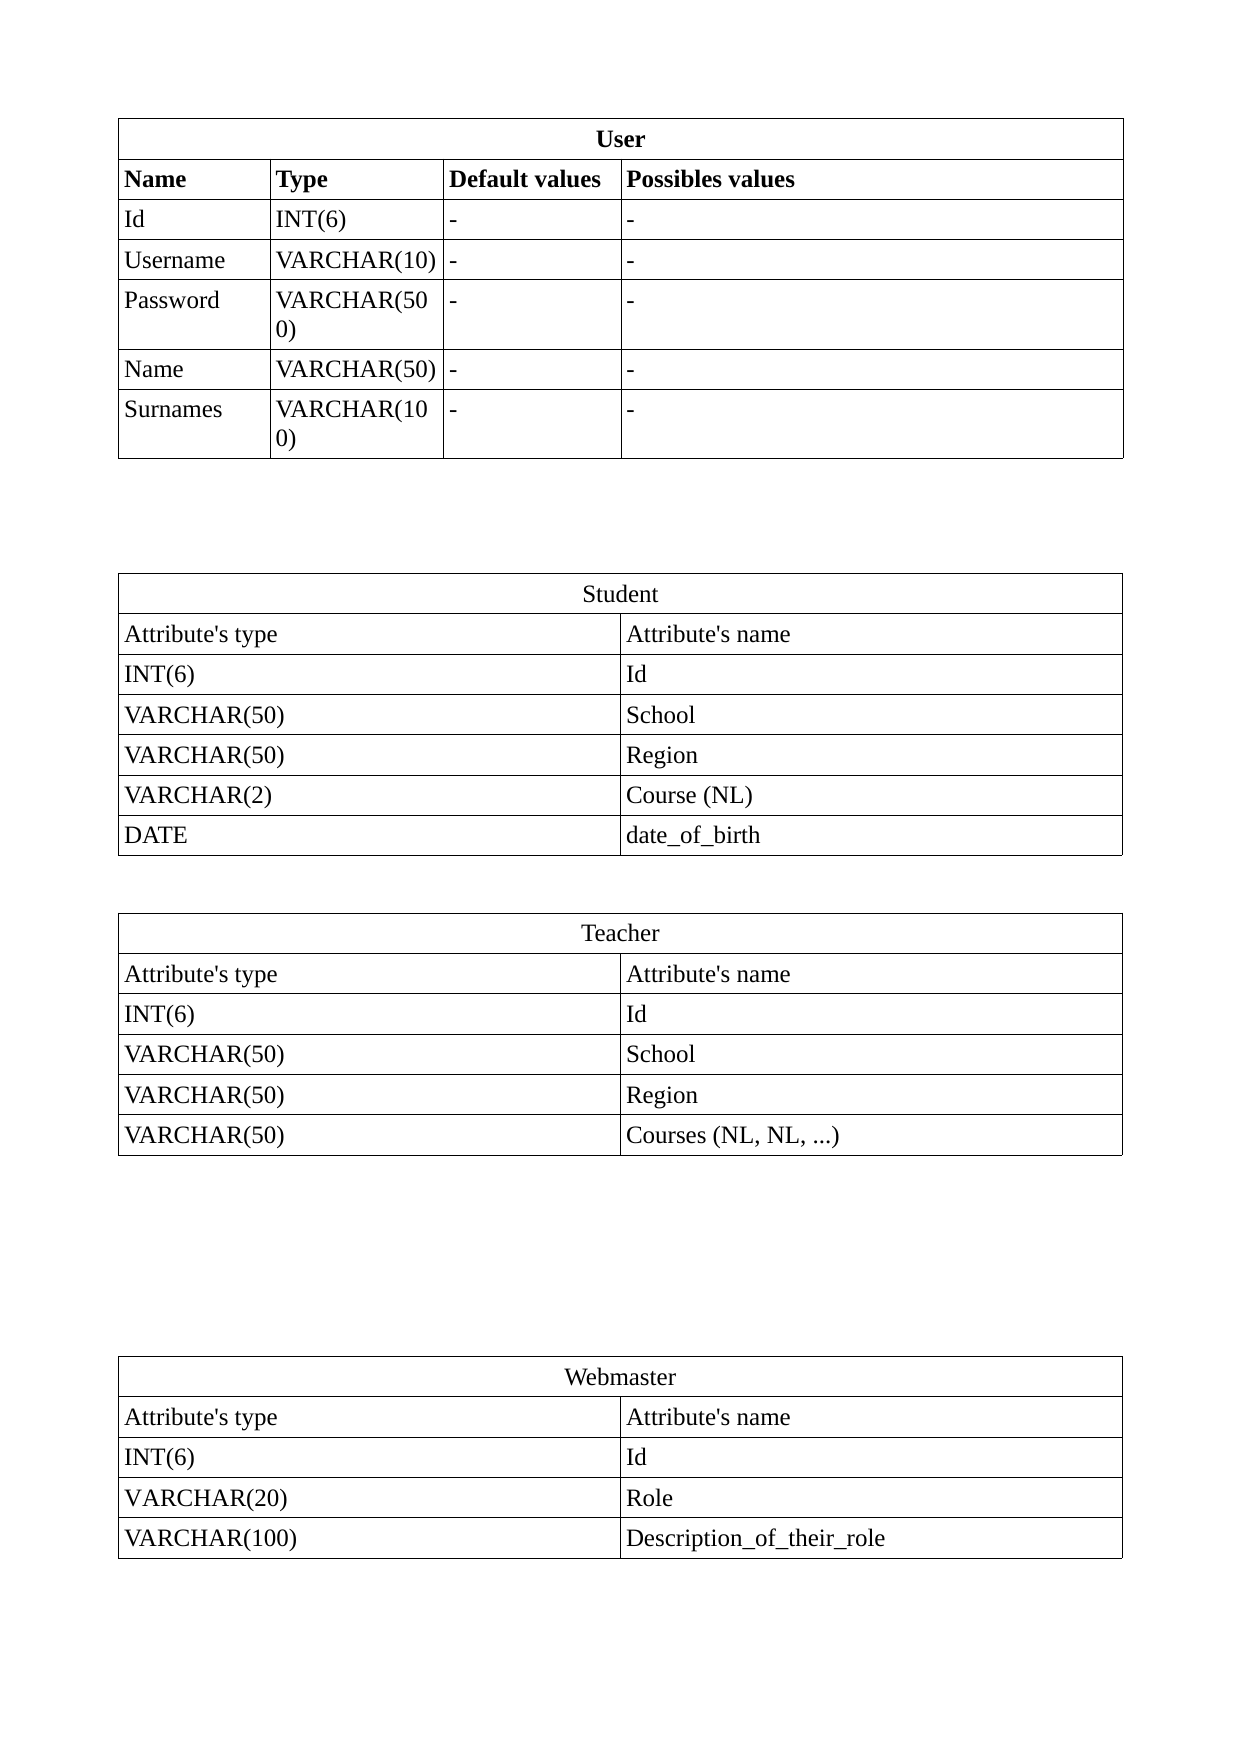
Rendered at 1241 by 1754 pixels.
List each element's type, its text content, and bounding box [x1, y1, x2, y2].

table_cell Region [621, 1075, 1122, 1114]
table_header Teacher [119, 914, 1122, 953]
table_cell Surnames [119, 390, 270, 458]
table_cell Name [119, 350, 270, 389]
table_cell - [444, 280, 621, 348]
table_cell Course (NL) [621, 776, 1122, 815]
table_cell Username [119, 240, 270, 279]
table_cell - [622, 390, 1123, 458]
table_cell - [444, 350, 621, 389]
table_header Webmaster [119, 1357, 1122, 1396]
table_cell Description_of_their_role [621, 1518, 1122, 1557]
table_cell - [444, 390, 621, 458]
table_cell VARCHAR(20) [119, 1478, 620, 1517]
table_cell INT(6) [119, 1438, 620, 1477]
table_cell - [622, 350, 1123, 389]
table_cell DATE [119, 816, 620, 855]
table_cell - [444, 200, 621, 239]
table_cell INT(6) [119, 655, 620, 694]
table_cell Name [119, 160, 270, 199]
table_cell - [444, 240, 621, 279]
table_cell Attribute's type [119, 614, 620, 653]
table_cell Id [621, 655, 1122, 694]
table_cell Id [119, 200, 270, 239]
table_cell Role [621, 1478, 1122, 1517]
table_cell VARCHAR(50) [119, 1075, 620, 1114]
table_cell Attribute's type [119, 954, 620, 993]
table_cell Region [621, 735, 1122, 774]
table_cell School [621, 1035, 1122, 1074]
table_cell Id [621, 994, 1122, 1034]
table_cell VARCHAR(100) [271, 390, 443, 458]
table_cell VARCHAR(10) [271, 240, 443, 279]
table_cell Default values [444, 160, 621, 199]
table_cell INT(6) [271, 200, 443, 239]
table_cell VARCHAR(50) [119, 735, 620, 774]
table_cell Courses (NL, NL, ...) [621, 1115, 1122, 1154]
table_header User [119, 119, 1123, 158]
table_cell Id [621, 1438, 1122, 1477]
table_cell Attribute's name [621, 614, 1122, 653]
table_cell Attribute's type [119, 1397, 620, 1437]
table_cell Attribute's name [621, 1397, 1122, 1437]
table_cell Possibles values [622, 160, 1123, 199]
table_cell VARCHAR(2) [119, 776, 620, 815]
table_cell - [622, 200, 1123, 239]
table_cell VARCHAR(50) [119, 1115, 620, 1154]
table_header Student [119, 574, 1122, 613]
table_cell date_of_birth [621, 816, 1122, 855]
table_cell School [621, 695, 1122, 734]
table_cell VARCHAR(50) [119, 1035, 620, 1074]
table_cell VARCHAR(50) [271, 350, 443, 389]
table_cell VARCHAR(50) [119, 695, 620, 734]
table_cell - [622, 280, 1123, 348]
table_cell Type [271, 160, 443, 199]
table_cell Attribute's name [621, 954, 1122, 993]
table_cell Password [119, 280, 270, 348]
table_cell VARCHAR(500) [271, 280, 443, 348]
table_cell - [622, 240, 1123, 279]
table_cell VARCHAR(100) [119, 1518, 620, 1557]
table_cell INT(6) [119, 994, 620, 1034]
